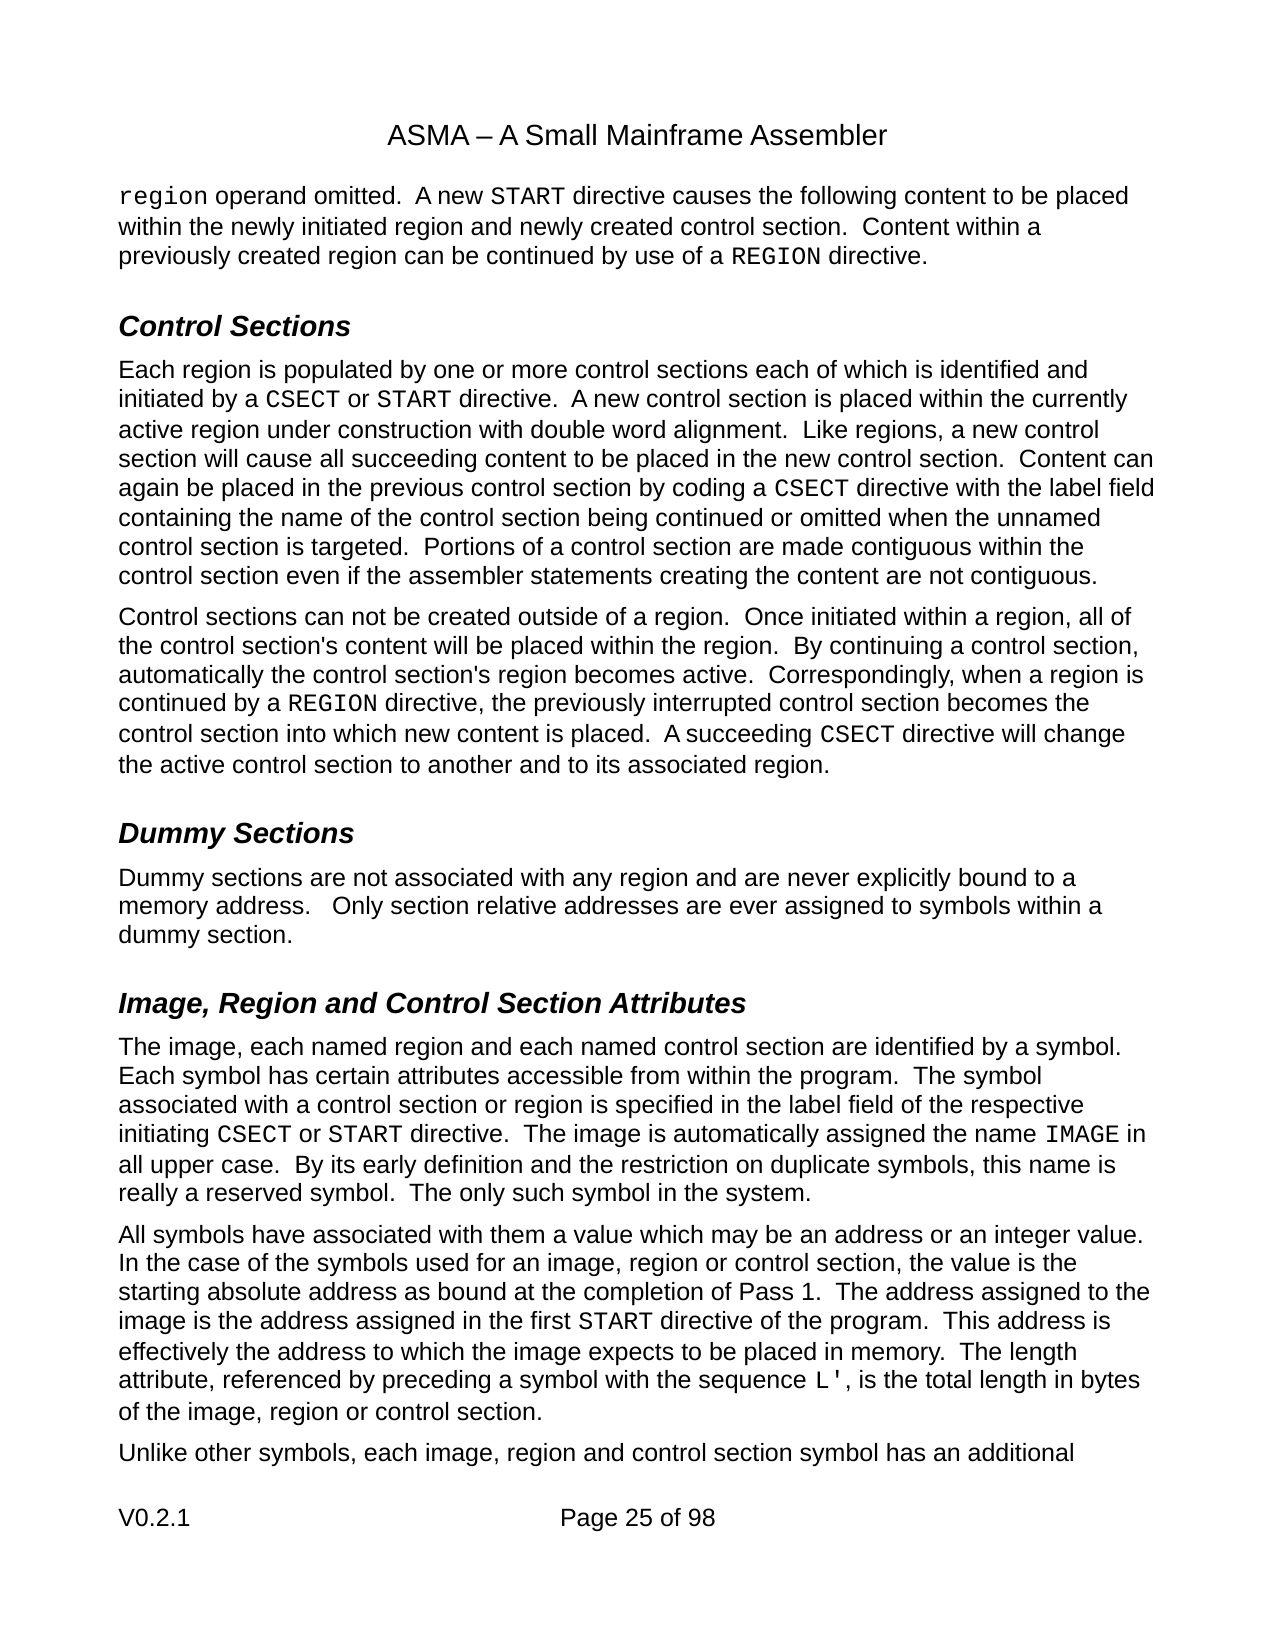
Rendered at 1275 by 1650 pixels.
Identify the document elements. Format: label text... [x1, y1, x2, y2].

subtitle Control Sections [118, 309, 1157, 343]
text Unlike other symbols, each image, region and control section symbol has an additional [118, 1438, 1157, 1466]
subtitle Image, Region and Control Section Attributes [118, 986, 1157, 1020]
text Control sections can not be created outside of a region. Once initiated within a region, all of the control section's content will be placed within the region. By continuing a control section, automatically the control section's region becomes active. Correspondingly, when a region is continued by a REGION directive, the previously interrupted control section becomes the control section into which new content is placed. A succeeding CSECT directive will change the active control section to another and to its associated region. [118, 602, 1157, 779]
subtitle Dummy Sections [118, 817, 1157, 850]
text region operand omitted. A new START directive causes the following content to be placed within the newly initiated region and newly created control section. Content within a previously created region can be continued by use of a REGION directive. [118, 181, 1157, 272]
text The image, each named region and each named control section are identified by a symbol. Each symbol has certain attributes accessible from within the program. The symbol associated with a control section or region is specified in the label field of the respective initiating CSECT or START directive. The image is automatically assigned the name IMAGE in all upper case. By its early definition and the restriction on duplicate symbols, this name is really a reserved symbol. The only such symbol in the system. [118, 1032, 1157, 1207]
text Each region is populated by one or more control sections each of which is identified and initiated by a CSECT or START directive. A new control section is placed within the currently active region under construction with double word alignment. Like regions, a new control section will cause all succeeding content to be placed in the new control section. Content can again be placed in the previous control section by coding a CSECT directive with the label field containing the name of the control section being continued or omitted when the unnamed control section is targeted. Portions of a control section are made contiguous within the control section even if the assembler statements creating the content are not contiguous. [118, 355, 1157, 590]
text Dummy sections are not associated with any region and are never explicitly bound to a memory address. Only section relative addresses are ever assigned to symbols within a dummy section. [118, 863, 1157, 949]
text All symbols have associated with them a value which may be an address or an integer value. In the case of the symbols used for an image, region or control section, the value is the starting absolute address as bound at the completion of Pass 1. The address assigned to the image is the address assigned in the first START directive of the program. This address is effectively the address to which the image expects to be placed in memory. The length attribute, referenced by preceding a symbol with the sequence L', is the total length in bytes of the image, region or control section. [118, 1219, 1157, 1425]
